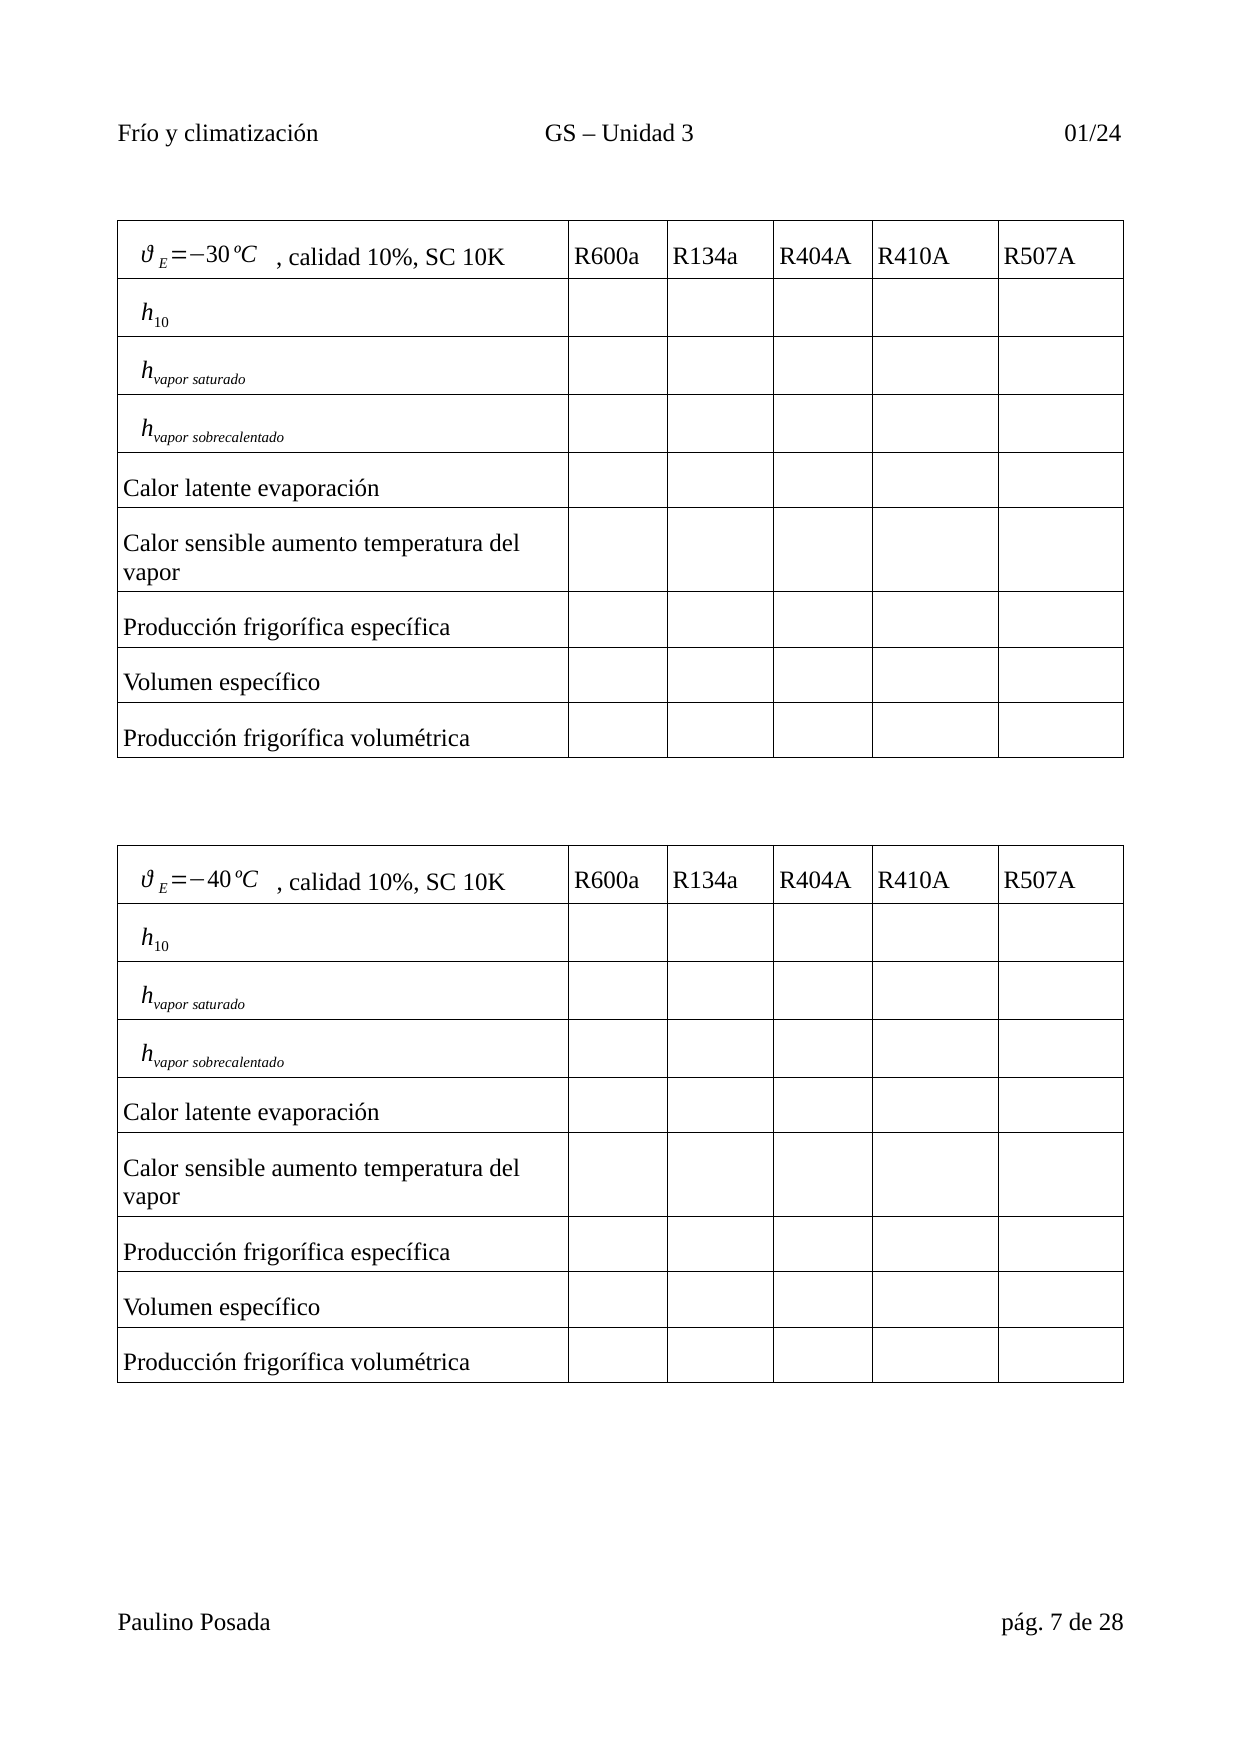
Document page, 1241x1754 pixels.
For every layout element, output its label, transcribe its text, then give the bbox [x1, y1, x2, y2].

table_cell [873, 395, 998, 452]
table_cell [668, 1133, 773, 1216]
table_cell [873, 962, 998, 1019]
table_cell [118, 337, 568, 394]
table_header R134a [668, 846, 773, 903]
table_cell [873, 1078, 998, 1132]
table_cell [999, 1078, 1123, 1132]
table_cell [569, 962, 667, 1019]
table_cell [999, 592, 1123, 647]
table_cell [668, 592, 773, 647]
table_cell [774, 279, 872, 336]
table_cell Calor sensible aumento temperatura del vapor [118, 508, 568, 591]
table_cell Volumen específico [118, 648, 568, 702]
table_cell [873, 1328, 998, 1382]
table_cell [873, 703, 998, 757]
table_cell [668, 1217, 773, 1271]
table_cell Producción frigorífica volumétrica [118, 1328, 568, 1382]
table_cell [668, 453, 773, 507]
table_cell [569, 395, 667, 452]
table_cell [873, 592, 998, 647]
table_cell [999, 337, 1123, 394]
table_cell [668, 508, 773, 591]
table_cell [873, 337, 998, 394]
table_cell [668, 1272, 773, 1327]
table_header R600a [569, 846, 667, 903]
table_cell Calor latente evaporación [118, 453, 568, 507]
table_cell [774, 1217, 872, 1271]
table_cell [873, 1217, 998, 1271]
table_cell [774, 453, 872, 507]
table_cell [569, 453, 667, 507]
table_cell [999, 279, 1123, 336]
table_header R404A [774, 221, 872, 278]
table_cell [569, 1217, 667, 1271]
table_cell [774, 1020, 872, 1077]
table_cell [999, 962, 1123, 1019]
table_cell [999, 395, 1123, 452]
table_cell [774, 904, 872, 961]
table_cell [774, 337, 872, 394]
table_cell [774, 962, 872, 1019]
table_cell [774, 508, 872, 591]
table_cell Volumen específico [118, 1272, 568, 1327]
table_cell Producción frigorífica específica [118, 592, 568, 647]
table_cell [118, 1020, 568, 1077]
table_cell [668, 279, 773, 336]
table_cell [873, 508, 998, 591]
table_cell [873, 648, 998, 702]
table_header R410A [873, 846, 998, 903]
table_cell Producción frigorífica específica [118, 1217, 568, 1271]
table_cell [774, 1272, 872, 1327]
table_cell [118, 395, 568, 452]
table_cell [569, 279, 667, 336]
table_cell [569, 1078, 667, 1132]
table_header R600a [569, 221, 667, 278]
table_cell [774, 1078, 872, 1132]
table_cell [999, 1272, 1123, 1327]
table_cell [873, 1133, 998, 1216]
table_cell [774, 703, 872, 757]
table_cell [668, 337, 773, 394]
table_cell [774, 395, 872, 452]
table_header , calidad 10%, SC 10K [118, 221, 568, 278]
table_cell [873, 1272, 998, 1327]
table_cell [668, 962, 773, 1019]
table_cell [873, 453, 998, 507]
table_cell [118, 962, 568, 1019]
table_cell [569, 703, 667, 757]
table_cell [873, 279, 998, 336]
table_cell [569, 1020, 667, 1077]
table_cell [999, 703, 1123, 757]
table_cell [569, 648, 667, 702]
table_cell [999, 648, 1123, 702]
table_cell [569, 1328, 667, 1382]
table_cell [668, 904, 773, 961]
table_cell [999, 1217, 1123, 1271]
table_cell [668, 1078, 773, 1132]
table_cell [999, 1020, 1123, 1077]
table_cell [873, 1020, 998, 1077]
table_cell [999, 1133, 1123, 1216]
table_cell [569, 508, 667, 591]
table_cell Calor latente evaporación [118, 1078, 568, 1132]
table_header R134a [668, 221, 773, 278]
table_cell [774, 592, 872, 647]
table_header , calidad 10%, SC 10K [118, 846, 568, 903]
table_cell [999, 1328, 1123, 1382]
table_header R507A [999, 221, 1123, 278]
table_cell [569, 1133, 667, 1216]
table_cell [668, 703, 773, 757]
table_cell [569, 1272, 667, 1327]
table_cell [999, 904, 1123, 961]
table_cell [999, 508, 1123, 591]
table_cell [118, 279, 568, 336]
table_cell [873, 904, 998, 961]
table_cell Calor sensible aumento temperatura del vapor [118, 1133, 568, 1216]
table_header R507A [999, 846, 1123, 903]
table_cell Producción frigorífica volumétrica [118, 703, 568, 757]
table_cell [569, 337, 667, 394]
table_cell [668, 648, 773, 702]
table_cell [668, 1020, 773, 1077]
table_cell [774, 1328, 872, 1382]
table_cell [774, 1133, 872, 1216]
table_header R404A [774, 846, 872, 903]
table_cell [774, 648, 872, 702]
table_header R410A [873, 221, 998, 278]
table_cell [569, 592, 667, 647]
table_cell [668, 395, 773, 452]
table_cell [118, 904, 568, 961]
table_cell [999, 453, 1123, 507]
table_cell [668, 1328, 773, 1382]
table_cell [569, 904, 667, 961]
